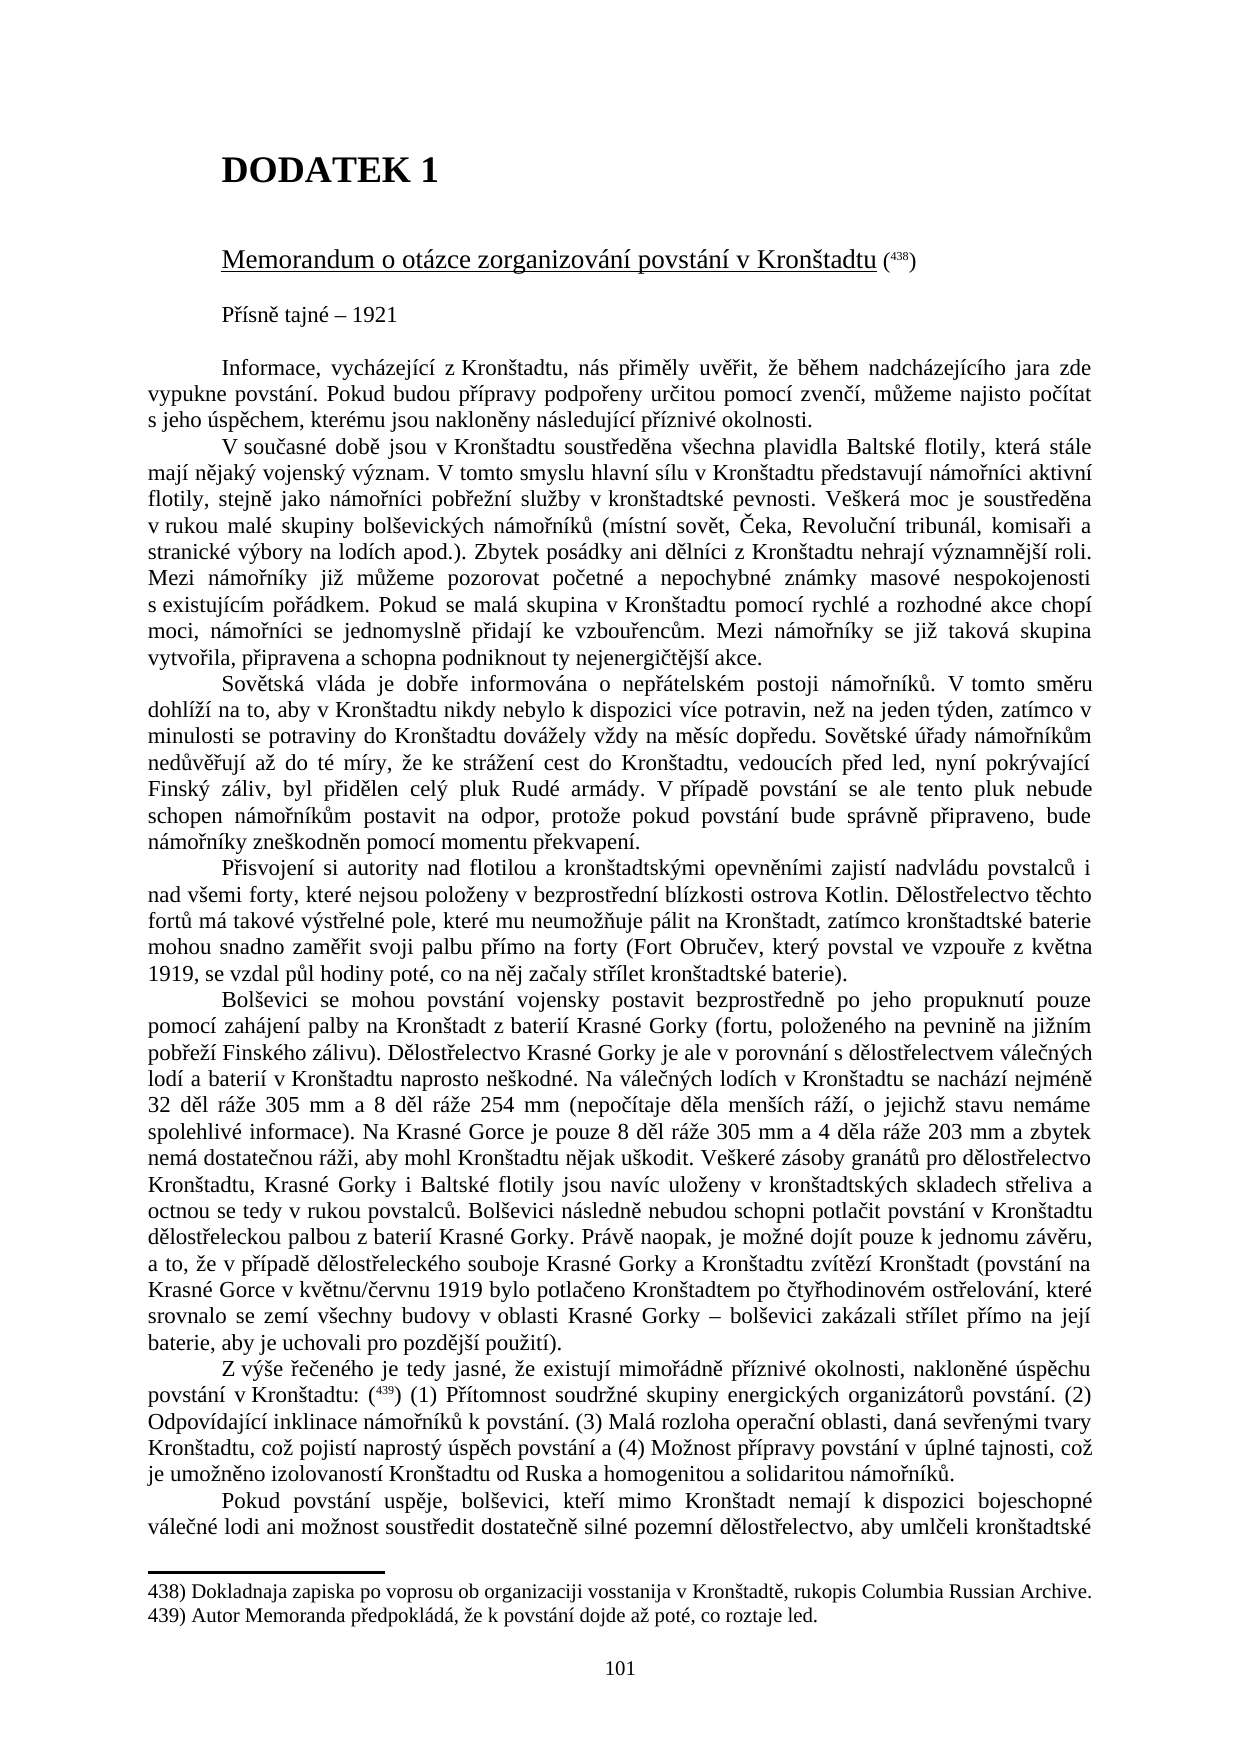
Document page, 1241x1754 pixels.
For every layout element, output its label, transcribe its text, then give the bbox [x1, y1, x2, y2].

text Memorandum o otázce zorganizování povstání v Kronštadtu () [148, 243, 1093, 274]
text Informace, vycházející z Kronštadtu, nás přiměly uvěřit, že během nadcházejícího jara zde vypukne povstání. Pokud budou přípravy podpořeny určitou pomocí zvenčí, můžeme najisto počítat s jeho úspěchem, kterému jsou nakloněny následující příznivé okolnosti. [148, 354, 1093, 433]
text ) Dokladnaja zapiska po voprosu ob organizaciji vosstanija v Kronštadtě, rukopis Columbia Russian Archive. [148, 1578, 1093, 1603]
text ) Autor Memoranda předpokládá, že k povstání dojde až poté, co roztaje led. [148, 1603, 1093, 1627]
text DODATEK 1 [148, 148, 1093, 191]
text Bolševici se mohou povstání vojensky postavit bezprostředně po jeho propuknutí pouze pomocí zahájení palby na Kronštadt z baterií Krasné Gorky (fortu, položeného na pevnině na jižním pobřeží Finského zálivu). Dělostřelectvo Krasné Gorky je ale v porovnání s dělostřelectvem válečných lodí a baterií v Kronštadtu naprosto neškodné. Na válečných lodích v Kronštadtu se nachází nejméně 32 děl ráže 305 mm a 8 děl ráže 254 mm (nepočítaje děla menších ráží, o jejichž stavu nemáme spolehlivé informace). Na Krasné Gorce je pouze 8 děl ráže 305 mm a 4 děla ráže 203 mm a zbytek nemá dostatečnou ráži, aby mohl Kronštadtu nějak uškodit. Veškeré zásoby granátů pro dělostřelectvo Kronštadtu, Krasné Gorky i Baltské flotily jsou navíc uloženy v kronštadtských skladech střeliva a octnou se tedy v rukou povstalců. Bolševici následně nebudou schopni potlačit povstání v Kronštadtu dělostřeleckou palbou z baterií Krasné Gorky. Právě naopak, je možné dojít pouze k jednomu závěru, a to, že v případě dělostřeleckého souboje Krasné Gorky a Kronštadtu zvítězí Kronštadt (povstání na Krasné Gorce v květnu/červnu 1919 bylo potlačeno Kronštadtem po čtyřhodinovém ostřelování, které srovnalo se zemí všechny budovy v oblasti Krasné Gorky – bolševici zakázali střílet přímo na její baterie, aby je uchovali pro pozdější použití). [148, 986, 1093, 1355]
text V současné době jsou v Kronštadtu soustředěna všechna plavidla Baltské flotily, která stále mají nějaký vojenský význam. V tomto smyslu hlavní sílu v Kronštadtu představují námořníci aktivní flotily, stejně jako námořníci pobřežní služby v kronštadtské pevnosti. Veškerá moc je soustředěna v rukou malé skupiny bolševických námořníků (místní sovět, Čeka, Revoluční tribunál, komisaři a stranické výbory na lodích apod.). Zbytek posádky ani dělníci z Kronštadtu nehrají významnější roli. Mezi námořníky již můžeme pozorovat početné a nepochybné známky masové nespokojenosti s existujícím pořádkem. Pokud se malá skupina v Kronštadtu pomocí rychlé a rozhodné akce chopí moci, námořníci se jednomyslně přidají ke vzbouřencům. Mezi námořníky se již taková skupina vytvořila, připravena a schopna podniknout ty nejenergičtější akce. [148, 433, 1093, 670]
text Sovětská vláda je dobře informována o nepřátelském postoji námořníků. V tomto směru dohlíží na to, aby v Kronštadtu nikdy nebylo k dispozici více potravin, než na jeden týden, zatímco v minulosti se potraviny do Kronštadtu dovážely vždy na měsíc dopředu. Sovětské úřady námořníkům nedůvěřují až do té míry, že ke strážení cest do Kronštadtu, vedoucích před led, nyní pokrývající Finský záliv, byl přidělen celý pluk Rudé armády. V případě povstání se ale tento pluk nebude schopen námořníkům postavit na odpor, protože pokud povstání bude správně připraveno, bude námořníky zneškodněn pomocí momentu překvapení. [148, 670, 1093, 854]
text Přisvojení si autority nad flotilou a kronštadtskými opevněními zajistí nadvládu povstalců i nad všemi forty, které nejsou položeny v bezprostřední blízkosti ostrova Kotlin. Dělostřelectvo těchto fortů má takové výstřelné pole, které mu neumožňuje pálit na Kronštadt, zatímco kronštadtské baterie mohou snadno zaměřit svoji palbu přímo na forty (Fort Obručev, který povstal ve vzpouře z května 1919, se vzdal půl hodiny poté, co na něj začaly střílet kronštadtské baterie). [148, 854, 1093, 986]
text Přísně tajné – 1921 [148, 301, 1093, 327]
text Z výše řečeného je tedy jasné, že existují mimořádně příznivé okolnosti, nakloněné úspěchu povstání v Kronštadtu: () (1) Přítomnost soudržné skupiny energických organizátorů povstání. (2) Odpovídající inklinace námořníků k povstání. (3) Malá rozloha operační oblasti, daná sevřenými tvary Kronštadtu, což pojistí naprostý úspěch povstání a (4) Možnost přípravy povstání v úplné tajnosti, což je umožněno izolovaností Kronštadtu od Ruska a homogenitou a solidaritou námořníků. [148, 1355, 1093, 1487]
text Pokud povstání uspěje, bolševici, kteří mimo Kronštadt nemají k dispozici bojeschopné válečné lodi ani možnost soustředit dostatečně silné pozemní dělostřelectvo, aby umlčeli kronštadtské [148, 1487, 1093, 1539]
